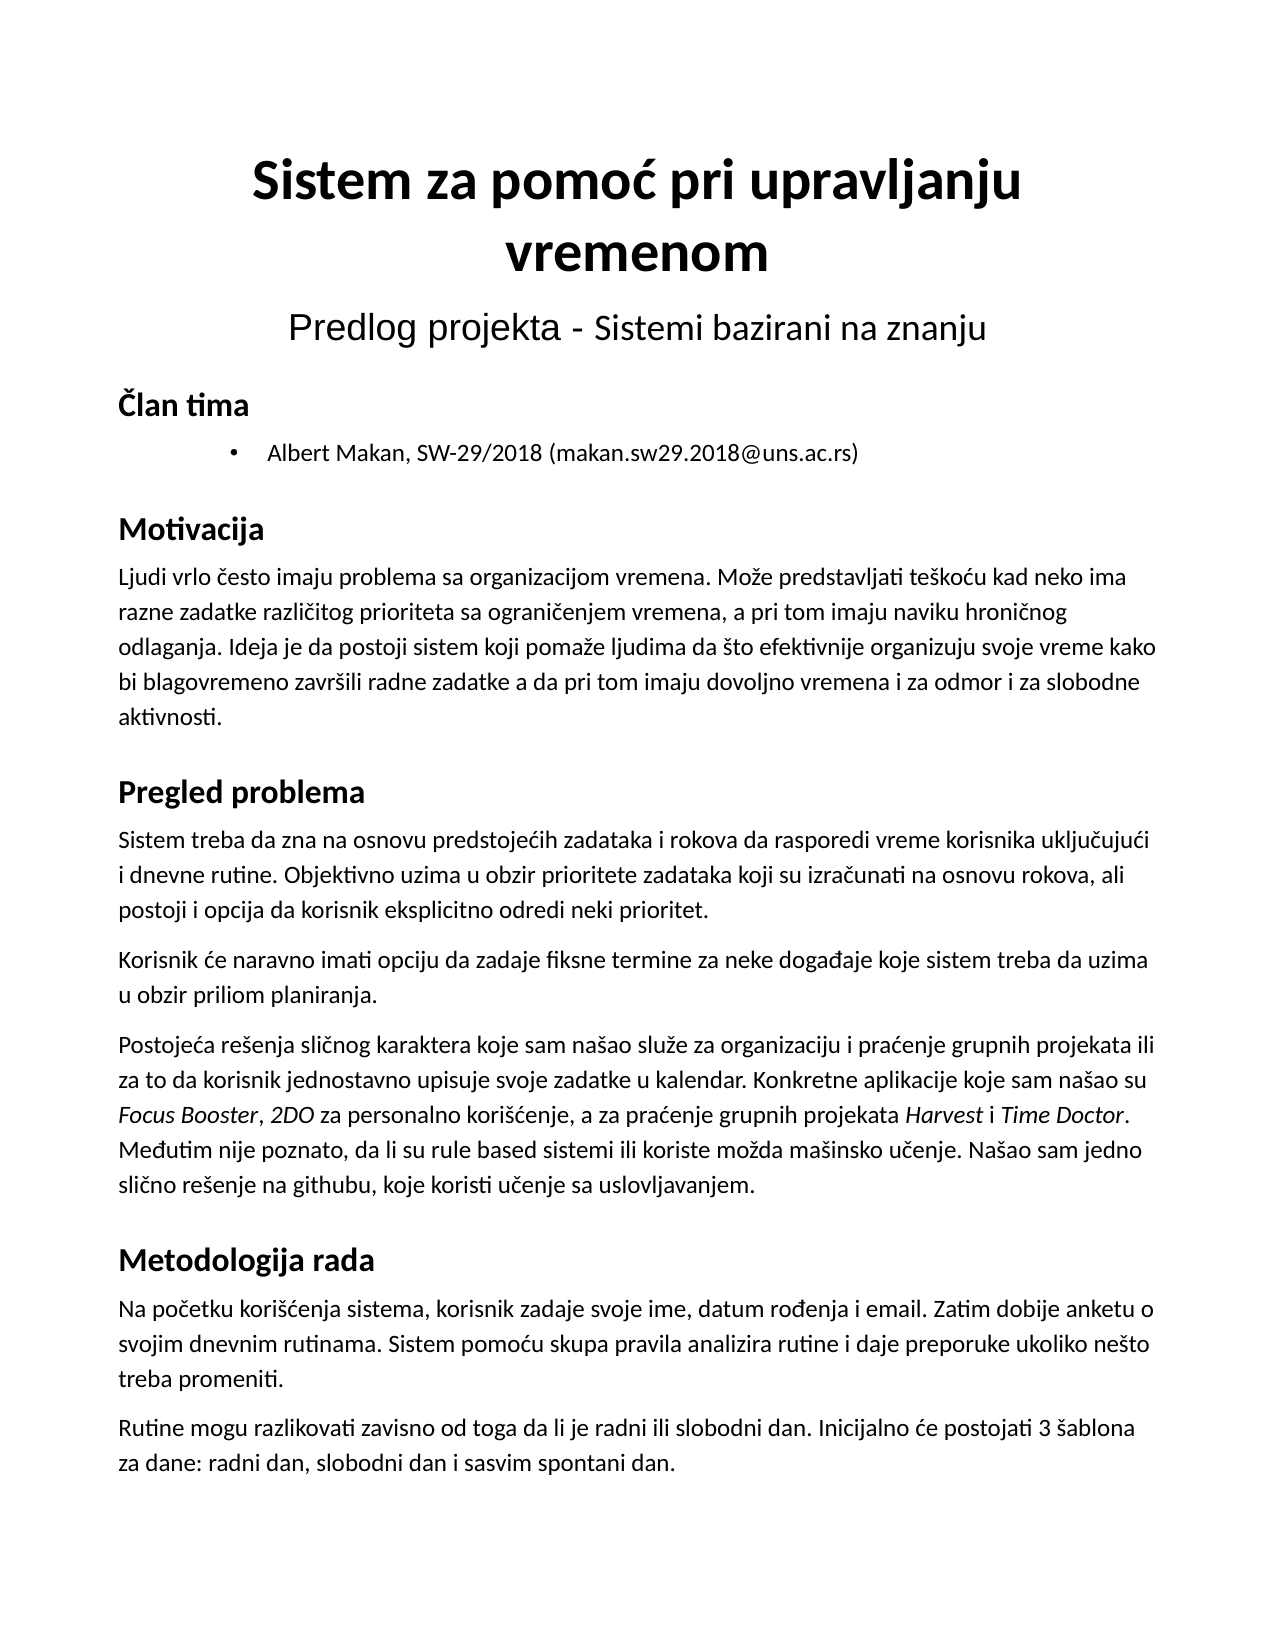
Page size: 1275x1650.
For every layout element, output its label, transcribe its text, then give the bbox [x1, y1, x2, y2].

text Korisnik će naravno imati opciju da zadaje fiksne termine za neke događaje koje sistem treba da uzima u obzir priliom planiranja. [118, 944, 1157, 1010]
title Sistem za pomoć pri upravljanju vremenom [118, 143, 1157, 286]
text Ljudi vrlo često imaju problema sa organizacijom vremena. Može predstavljati teškoću kad neko ima razne zadatke različitog prioriteta sa ograničenjem vremena, a pri tom imaju naviku hroničnog odlaganja. Ideja je da postoji sistem koji pomaže ljudima da što efektivnije organizuju svoje vreme kako bi blagovremeno završili radne zadatke a da pri tom imaju dovoljno vremena i za odmor i za slobodne aktivnosti. [118, 561, 1157, 731]
text Postojeća rešenja sličnog karaktera koje sam našao služe za organizaciju i praćenje grupnih projekata ili za to da korisnik jednostavno upisuje svoje zadatke u kalendar. Konkretne aplikacije koje sam našao su Focus Booster, 2DO za personalno korišćenje, a za praćenje grupnih projekata Harvest i Time Doctor. Međutim nije poznato, da li su rule based sistemi ili koriste možda mašinsko učenje. Našao sam jedno slično rešenje na githubu, koje koristi učenje sa uslovljavanjem. [118, 1029, 1157, 1199]
text Na početku korišćenja sistema, korisnik zadaje svoje ime, datum rođenja i email. Zatim dobije anketu o svojim dnevnim rutinama. Sistem pomoću skupa pravila analizira rutine i daje preporuke ukoliko nešto treba promeniti. [118, 1293, 1157, 1393]
subtitle Predlog projekta - Sistemi bazirani na znanju [118, 304, 1157, 350]
text Sistem treba da zna na osnovu predstojećih zadataka i rokova da rasporedi vreme korisnika uključujući i dnevne rutine. Objektivno uzima u obzir prioritete zadataka koji su izračunati na osnovu rokova, ali postoji i opcija da korisnik eksplicitno odredi neki prioritet. [118, 825, 1157, 925]
subtitle Član tima [118, 383, 1157, 424]
subtitle Metodologija rada [118, 1239, 1157, 1280]
subtitle Motivacija [118, 507, 1157, 548]
list Albert Makan, SW-29/2018 (makan.sw29.2018@uns.ac.rs) [229, 437, 1157, 467]
subtitle Pregled problema [118, 771, 1157, 812]
text Rutine mogu razlikovati zavisno od toga da li je radni ili slobodni dan. Inicijalno će postojati 3 šablona za dane: radni dan, slobodni dan i sasvim spontani dan. [118, 1412, 1157, 1478]
